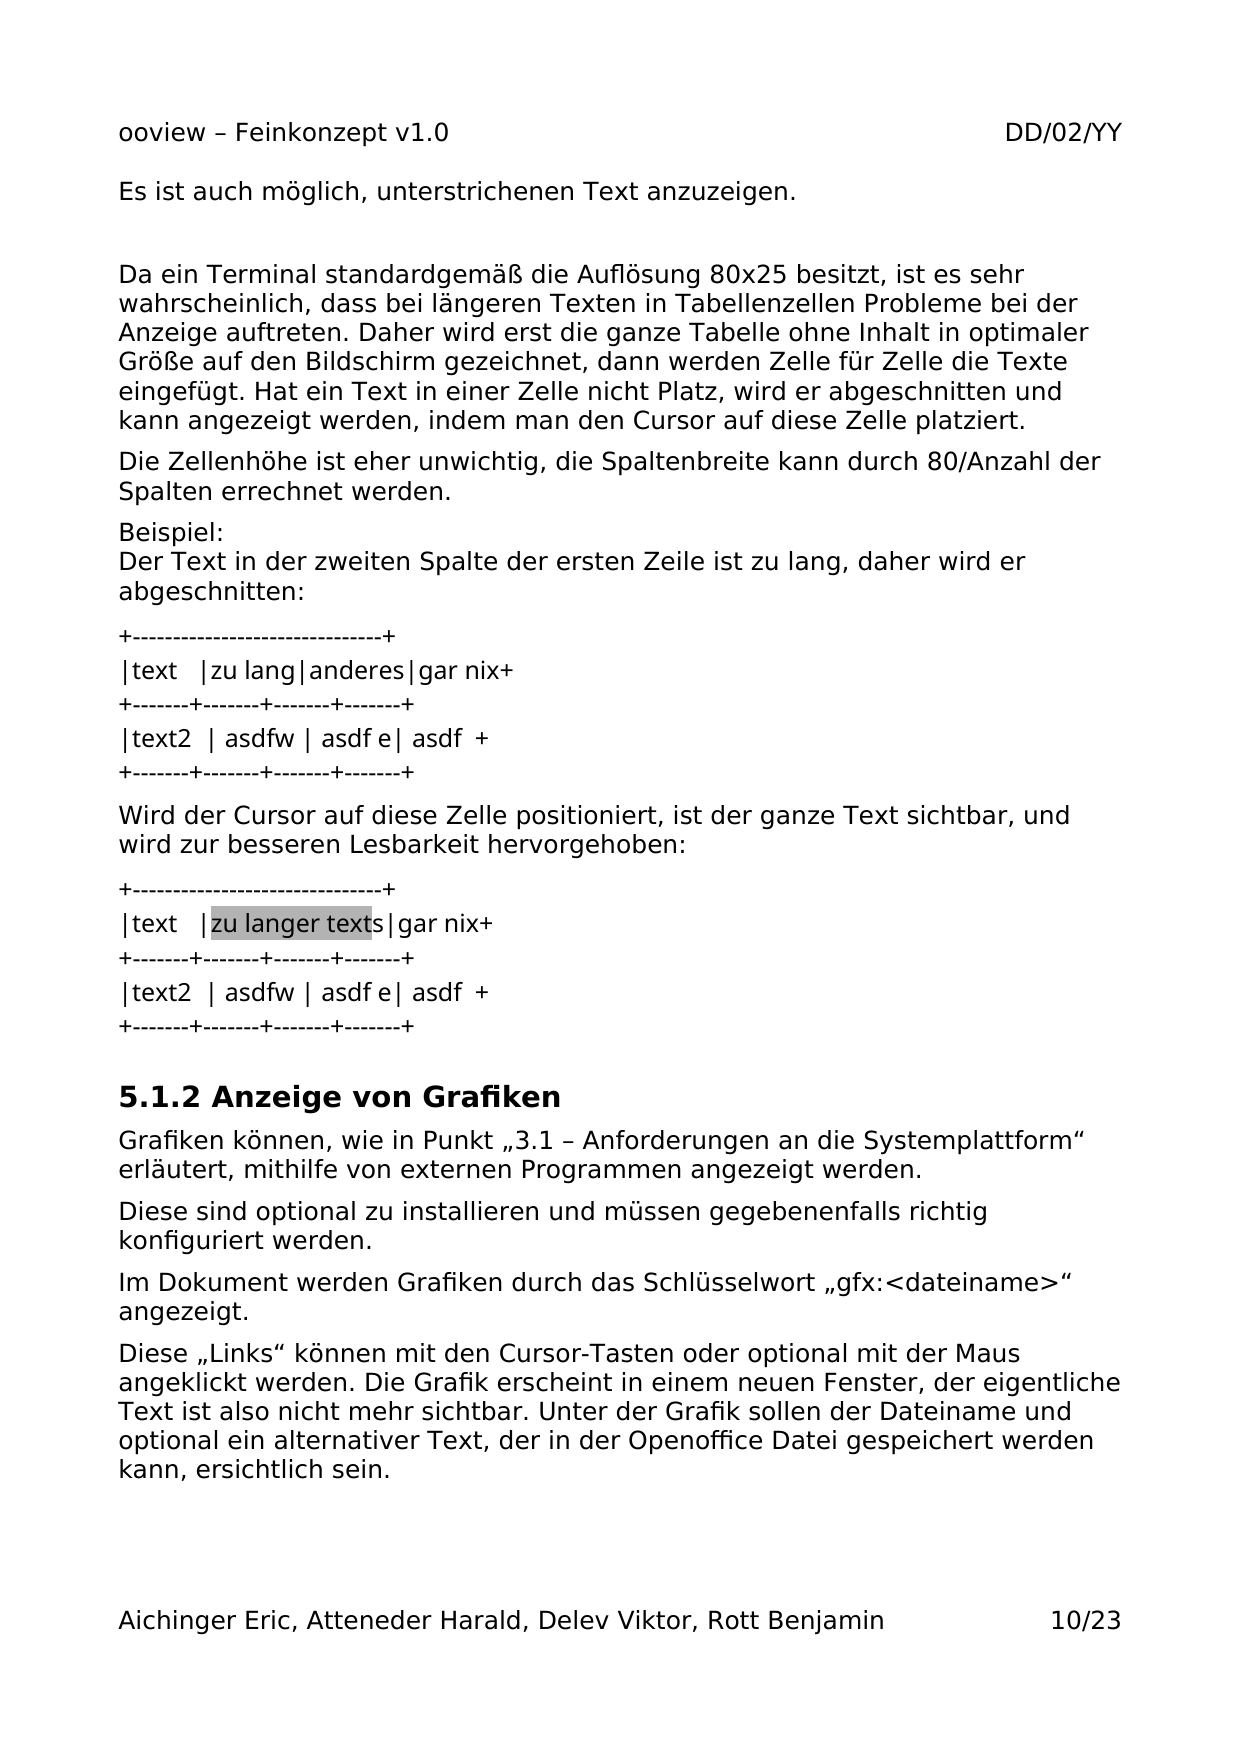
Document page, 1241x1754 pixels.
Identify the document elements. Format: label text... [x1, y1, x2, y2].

text Beispiel: Der Text in der zweiten Spalte der ersten Zeile ist zu lang, daher wird er abgeschnitten: [118, 518, 1122, 606]
text +-------------------------------+ |text |zu langer texts|gar nix+ +-------+-------+-------+-------+ |text2 | asdfw | asdf e| asdf + +-------+-------+-------+-------+ [118, 872, 1122, 1042]
text Diese „Links“ können mit den Cursor-Tasten oder optional mit der Maus angeklickt werden. Die Grafik erscheint in einem neuen Fenster, der eigentliche Text ist also nicht mehr sichtbar. Unter der Grafik sollen der Dateiname und optional ein alternativer Text, der in der Openoffice Datei gespeichert werden kann, ersichtlich sein. [118, 1339, 1122, 1485]
text Im Dokument werden Grafiken durch das Schlüsselwort „gfx:<dateiname>“ angezeigt. [118, 1268, 1122, 1326]
text Grafiken können, wie in Punkt „3.1 – Anforderungen an die Systemplattform“ erläutert, mithilfe von externen Programmen angezeigt werden. [118, 1126, 1122, 1185]
text Da ein Terminal standardgemäß die Auflösung 80x25 besitzt, ist es sehr wahrscheinlich, dass bei längeren Texten in Tabellenzellen Probleme bei der Anzeige auftreten. Daher wird erst die ganze Tabelle ohne Inhalt in optimaler Größe auf den Bildschirm gezeichnet, dann werden Zelle für Zelle die Texte eingefügt. Hat ein Text in einer Zelle nicht Platz, wird er abgeschnitten und kann angezeigt werden, indem man den Cursor auf diese Zelle platziert. [118, 260, 1122, 435]
subtitle Anzeige von Grafiken [118, 1080, 1122, 1114]
text Die Zellenhöhe ist eher unwichtig, die Spaltenbreite kann durch 80/Anzahl der Spalten errechnet werden. [118, 448, 1122, 506]
text Es ist auch möglich, unterstrichenen Text anzuzeigen. [118, 177, 1122, 206]
text Diese sind optional zu installieren und müssen gegebenenfalls richtig konfiguriert werden. [118, 1197, 1122, 1256]
text Wird der Cursor auf diese Zelle positioniert, ist der ganze Text sichtbar, und wird zur besseren Lesbarkeit hervorgehoben: [118, 801, 1122, 859]
text +-------------------------------+ |text |zu lang|anderes|gar nix+ +-------+-------+-------+-------+ |text2 | asdfw | asdf e| asdf + +-------+-------+-------+-------+ [118, 618, 1122, 789]
